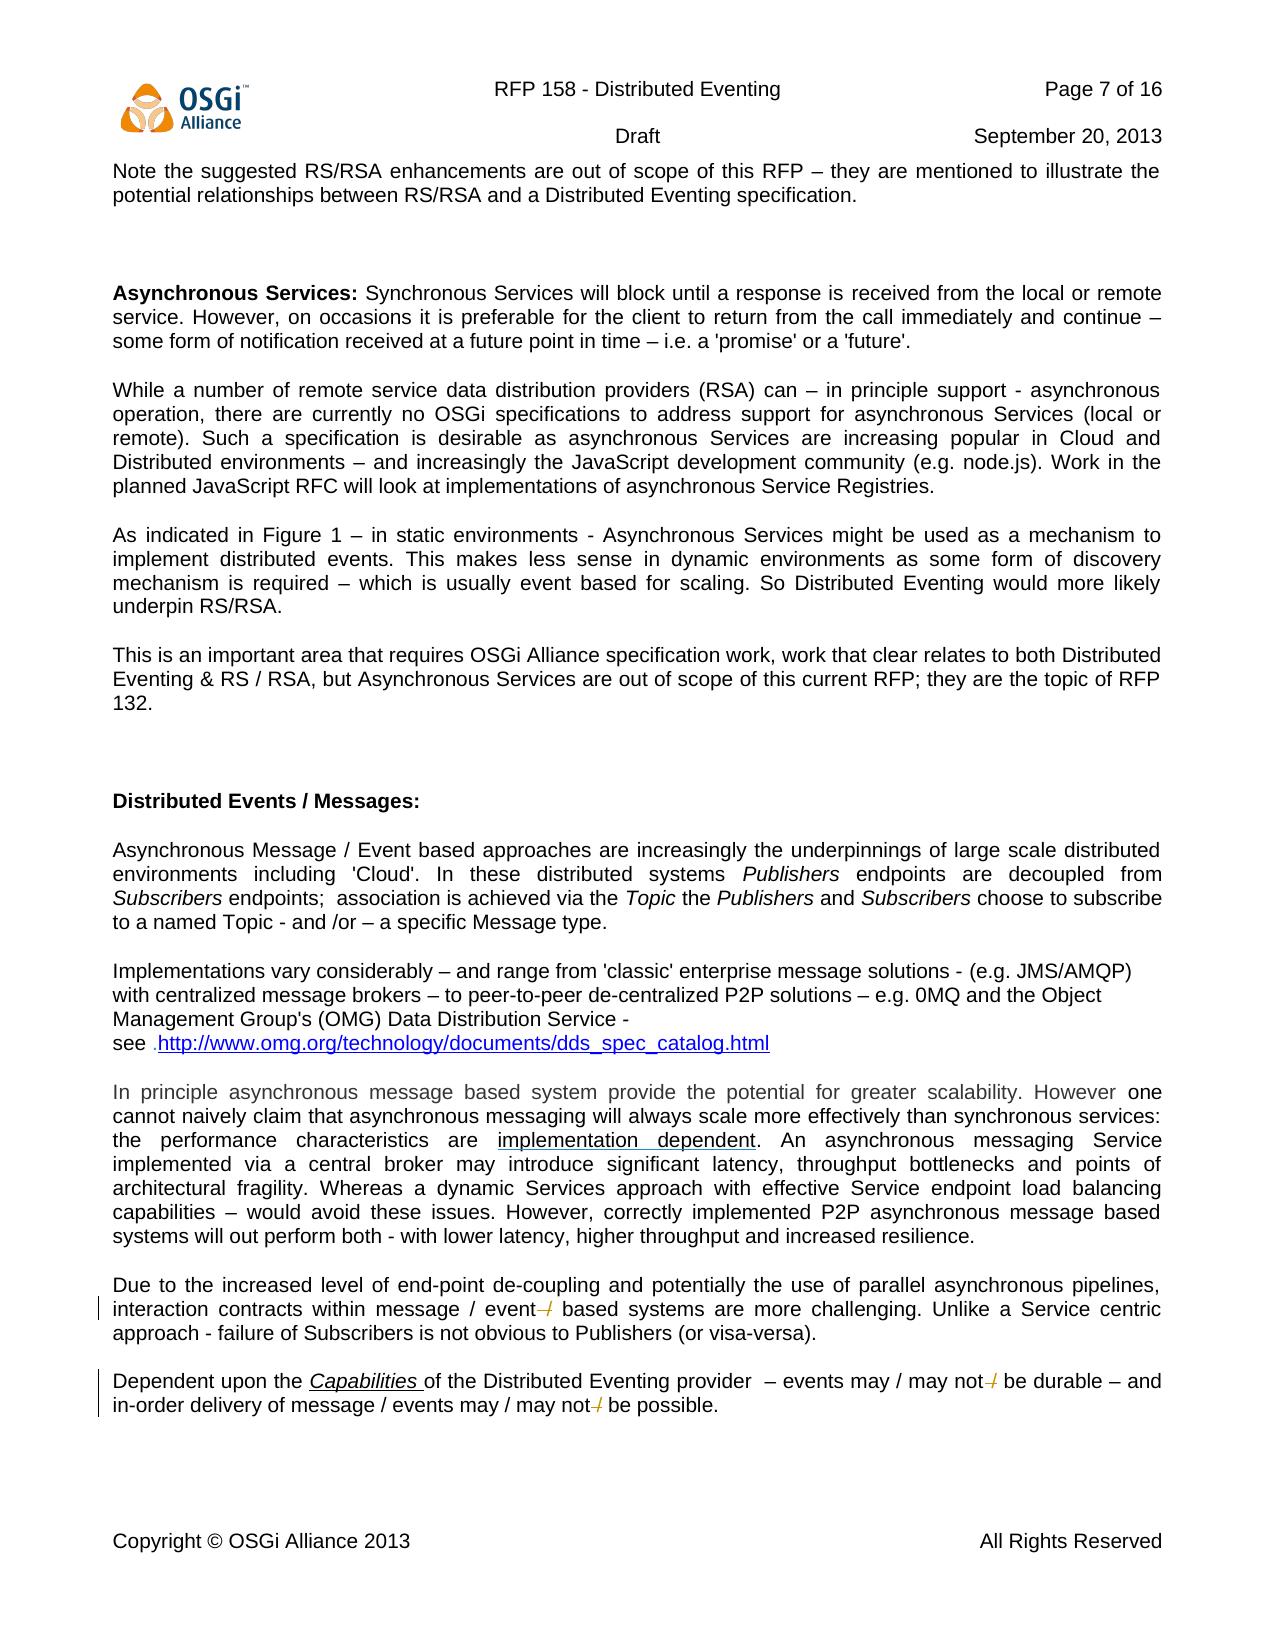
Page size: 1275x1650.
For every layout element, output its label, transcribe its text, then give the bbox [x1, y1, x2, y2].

text Note the suggested RS/RSA enhancements are out of scope of this RFP – they are mentioned to illustrate the potential relationships between RS/RSA and a Distributed Eventing specification. [112, 159, 1162, 207]
text In principle asynchronous message based system provide the potential for greater scalability. However one cannot naively claim that asynchronous messaging will always scale more effectively than synchronous services: the performance characteristics are implementation dependent. An asynchronous messaging Service implemented via a central broker may introduce significant latency, throughput bottlenecks and points of architectural fragility. Whereas a dynamic Services approach with effective Service endpoint load balancing capabilities – would avoid these issues. However, correctly implemented P2P asynchronous message based systems will out perform both - with lower latency, higher throughput and increased resilience. [112, 1080, 1162, 1247]
text Distributed Events / Messages: [112, 789, 1162, 813]
text While a number of remote service data distribution providers (RSA) can – in principle support - asynchronous operation, there are currently no OSGi specifications to address support for asynchronous Services (local or remote). Such a specification is desirable as asynchronous Services are increasing popular in Cloud and Distributed environments – and increasingly the JavaScript development community (e.g. node.js). Work in the planned JavaScript RFC will look at implementations of asynchronous Service Registries. [112, 378, 1162, 497]
text Implementations vary considerably – and range from 'classic' enterprise message solutions - (e.g. JMS/AMQP) with centralized message brokers – to peer-to-peer de-centralized P2P solutions – e.g. 0MQ and the Object Management Group's (OMG) Data Distribution Service - see .http://www.omg.org/technology/documents/dds_spec_catalog.html [112, 959, 1162, 1055]
text Asynchronous Services: Synchronous Services will block until a response is received from the local or remote service. However, on occasions it is preferable for the client to return from the call immediately and continue – some form of notification received at a future point in time – i.e. a 'promise' or a 'future'. [112, 281, 1162, 353]
text Asynchronous Message / Event based approaches are increasingly the underpinnings of large scale distributed environments including 'Cloud'. In these distributed systems Publishers endpoints are decoupled from Subscribers endpoints; association is achieved via the Topic the Publishers and Subscribers choose to subscribe to a named Topic - and /or – a specific Message type. [112, 838, 1162, 934]
text Dependent upon the Capabilities of the Distributed Eventing provider – events may / may not be durable – and in-order delivery of message / events may / may not be possible. [112, 1369, 1162, 1417]
text Due to the increased level of end-point de-coupling and potentially the use of parallel asynchronous pipelines, interaction contracts within message / event based systems are more challenging. Unlike a Service centric approach - failure of Subscribers is not obvious to Publishers (or visa-versa). [112, 1272, 1162, 1344]
text This is an important area that requires OSGi Alliance specification work, work that clear relates to both Distributed Eventing & RS / RSA, but Asynchronous Services are out of scope of this current RFP; they are the topic of RFP 132. [112, 643, 1162, 715]
text As indicated in Figure 1 – in static environments - Asynchronous Services might be used as a mechanism to implement distributed events. This makes less sense in dynamic environments as some form of discovery mechanism is required – which is usually event based for scaling. So Distributed Eventing would more likely underpin RS/RSA. [112, 522, 1162, 618]
picture [113, 76, 257, 140]
